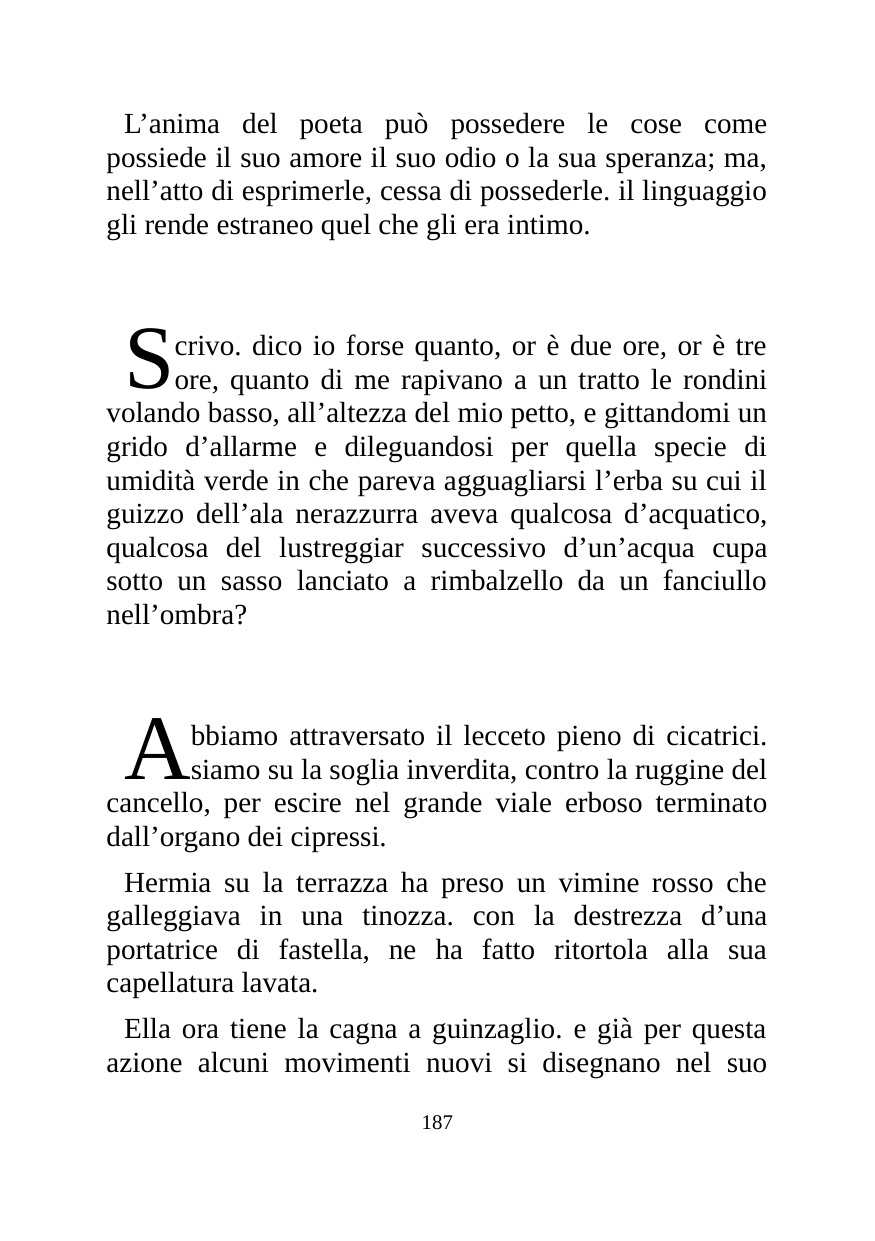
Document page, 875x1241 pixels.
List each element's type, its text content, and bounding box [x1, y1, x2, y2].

text Scrivo. dico io forse quanto, or è due ore, or è tre ore, quanto di me rapivano a un tratto le rondini volando basso, all’altezza del mio petto, e gittandomi un grido d’allarme e dileguandosi per quella specie di umidità verde in che pareva agguagliarsi l’erba su cui il guizzo dell’ala nerazzurra aveva qualcosa d’acquatico, qualcosa del lustreggiar successivo d’un’acqua cupa sotto un sasso lanciato a rimbalzello da un fanciullo nell’ombra? [106, 328, 768, 630]
text Abbiamo attraversato il lecceto pieno di cicatrici. siamo su la soglia inverdita, contro la ruggine del cancello, per escire nel grande viale erboso terminato dall’organo dei cipressi. [106, 718, 768, 852]
text L’anima del poeta può possedere le cose come possiede il suo amore il suo odio o la sua speranza; ma, nell’atto di esprimerle, cessa di possederle. il linguaggio gli rende estraneo quel che gli era intimo. [106, 106, 768, 240]
text Ella ora tiene la cagna a guinzaglio. e già per questa azione alcuni movimenti nuovi si disegnano nel suo [106, 1011, 768, 1078]
text Hermia su la terrazza ha preso un vimine rosso che galleggiava in una tinozza. con la destrezza d’una portatrice di fastella, ne ha fatto ritortola alla sua capellatura lavata. [106, 865, 768, 999]
